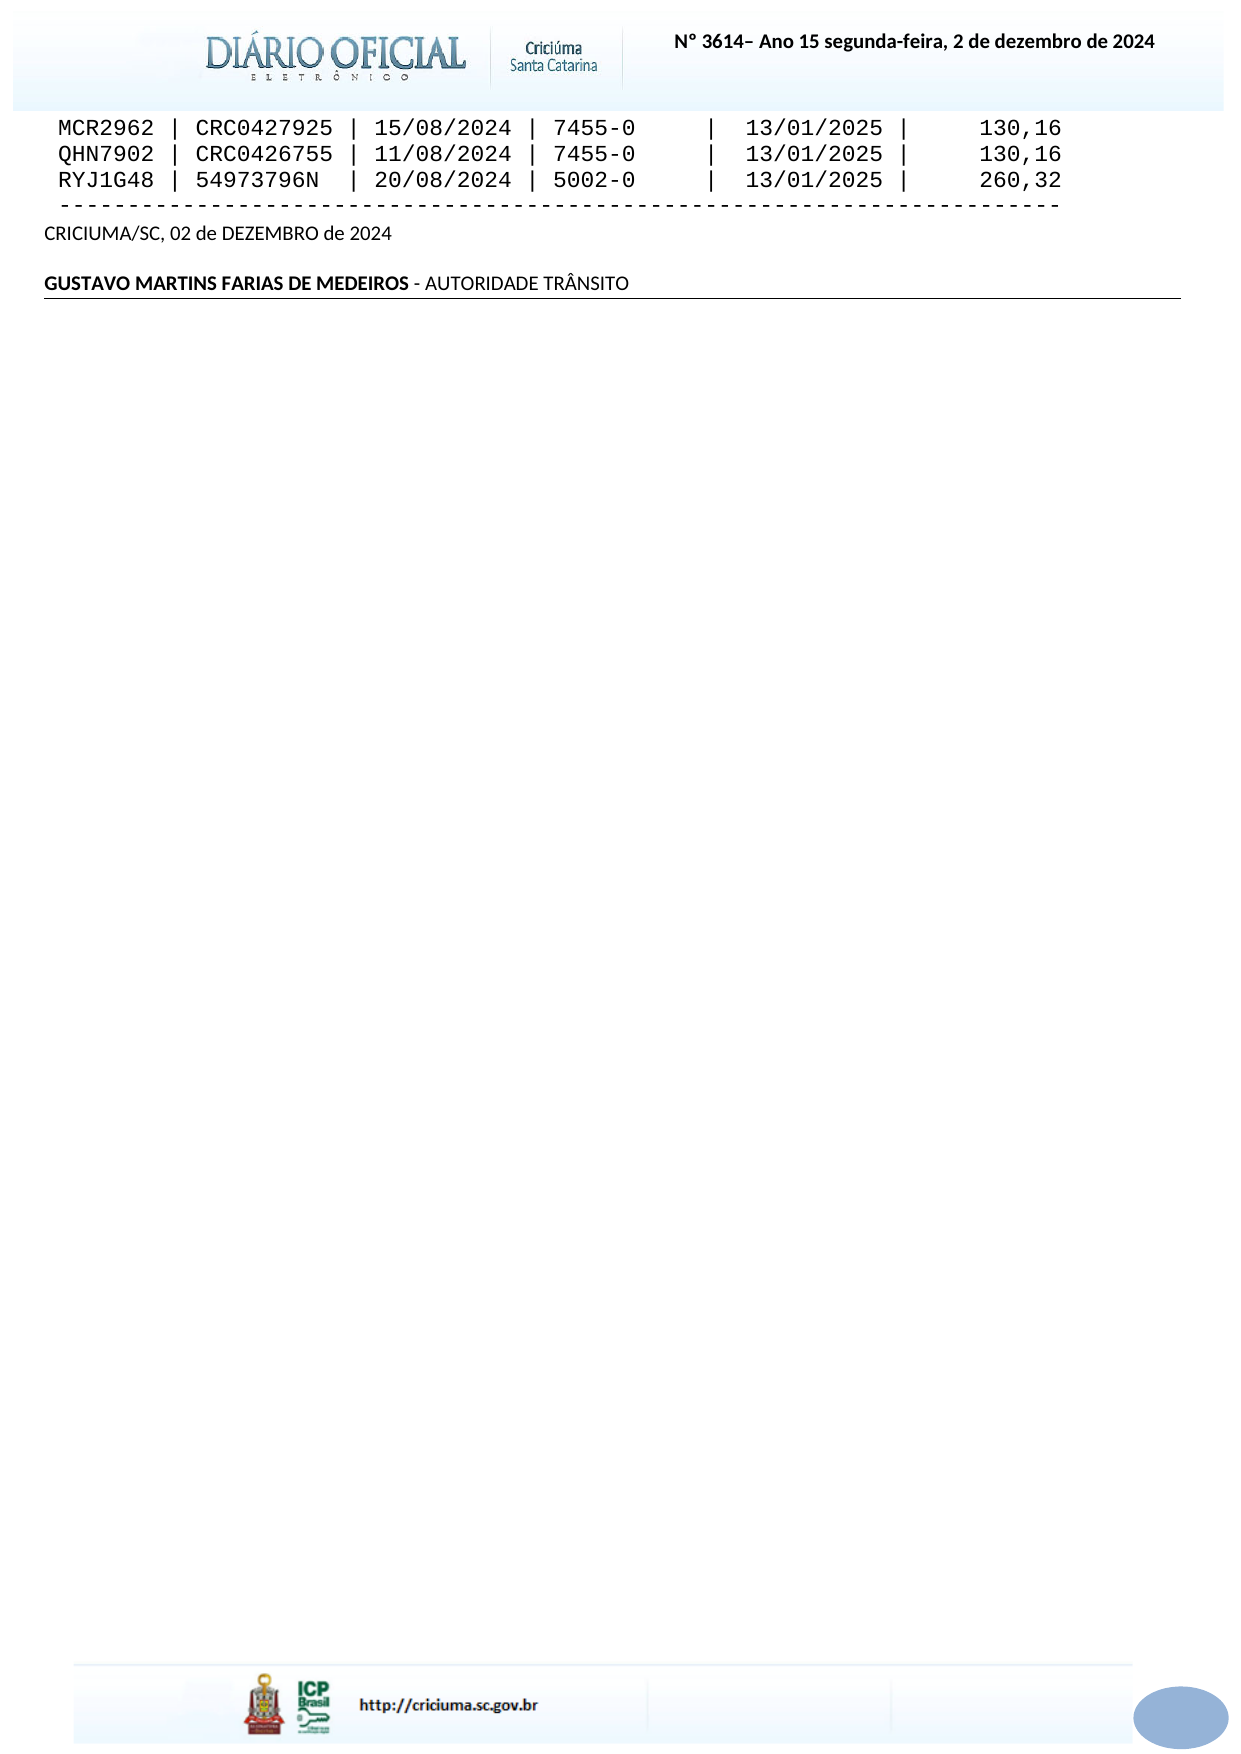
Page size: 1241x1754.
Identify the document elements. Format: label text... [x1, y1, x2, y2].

text RYJ1G48 | 54973796N | 20/08/2024 | 5002-0 | 13/01/2025 | 260,32 [44, 168, 1181, 194]
text CRICIUMA/SC, 02 de DEZEMBRO de 2024 [44, 220, 1181, 245]
text MCR2962 | CRC0427925 | 15/08/2024 | 7455-0 | 13/01/2025 | 130,16 [44, 116, 1181, 142]
text GUSTAVO MARTINS FARIAS DE MEDEIROS - AUTORIDADE TRÂNSITO [44, 271, 1181, 298]
text QHN7902 | CRC0426755 | 11/08/2024 | 7455-0 | 13/01/2025 | 130,16 [44, 142, 1181, 168]
text ------------------------------------------------------------------------- [44, 194, 1181, 220]
